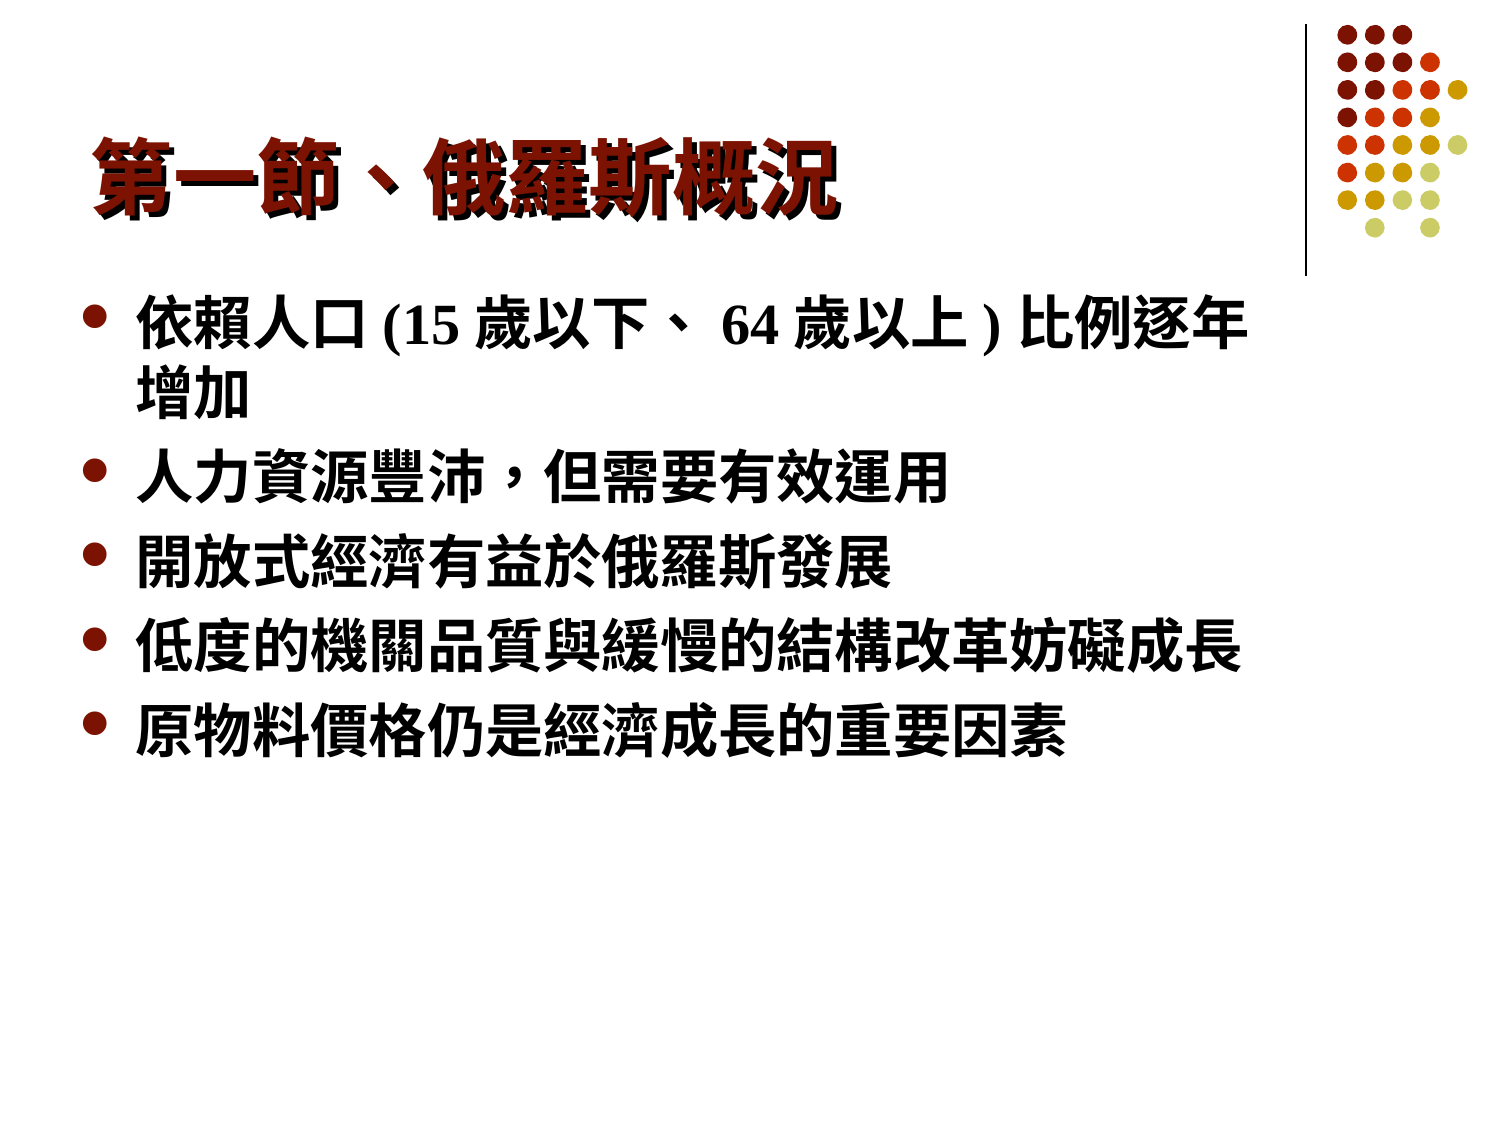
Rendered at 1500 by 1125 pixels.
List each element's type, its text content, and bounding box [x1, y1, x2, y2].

list 依賴人口(15歲以下、64歲以上)比例逐年增加 人力資源豐沛，但需要有效運用 開放式經濟有益於俄羅斯發展 低度的機關品質與緩慢的結構改革妨礙成長 原物料價格仍是經濟成長的重要因素 [64, 278, 1317, 1023]
title 第一節、俄羅斯概況 [74, 20, 1313, 233]
